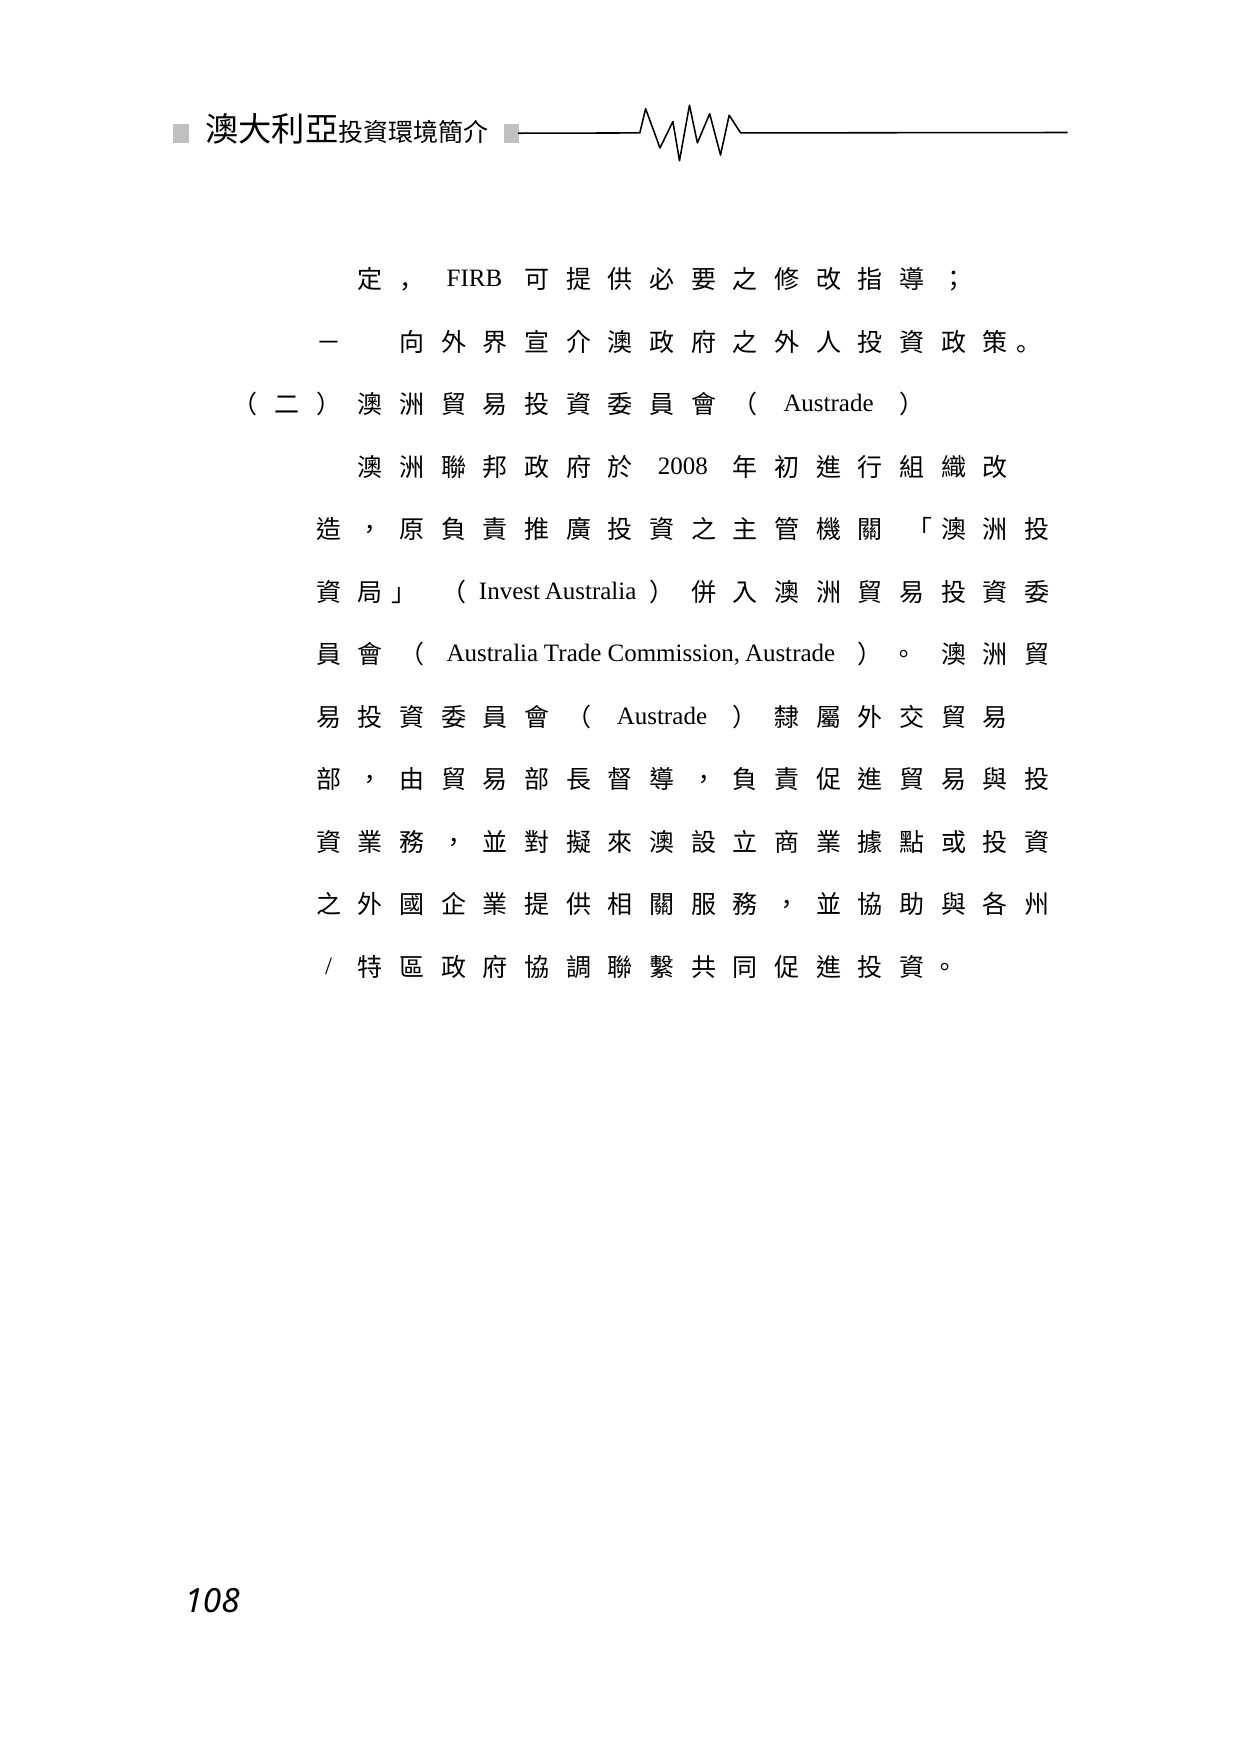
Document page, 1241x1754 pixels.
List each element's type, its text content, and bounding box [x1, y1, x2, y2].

text （二）澳洲貿易投資委員會（Austrade） [207, 361, 1058, 424]
text － 向外界宣介澳政府之外人投資政策。 [281, 299, 1058, 361]
text 定，FIRB可提供必要之修改指導； [281, 236, 1058, 299]
text 澳洲聯邦政府於2008年初進行組織改造，原負責推廣投資之主管機關「澳洲投資局」（Invest Australia）併入澳洲貿易投資委員會（Australia Trade Commission, Austrade）。澳洲貿易投資委員會（Austrade）隸屬外交貿易部，由貿易部長督導，負責促進貿易與投資業務，並對擬來澳設立商業據點或投資之外國企業提供相關服務，並協助與各州/特區政府協調聯繫共同促進投資。 [281, 424, 1058, 986]
